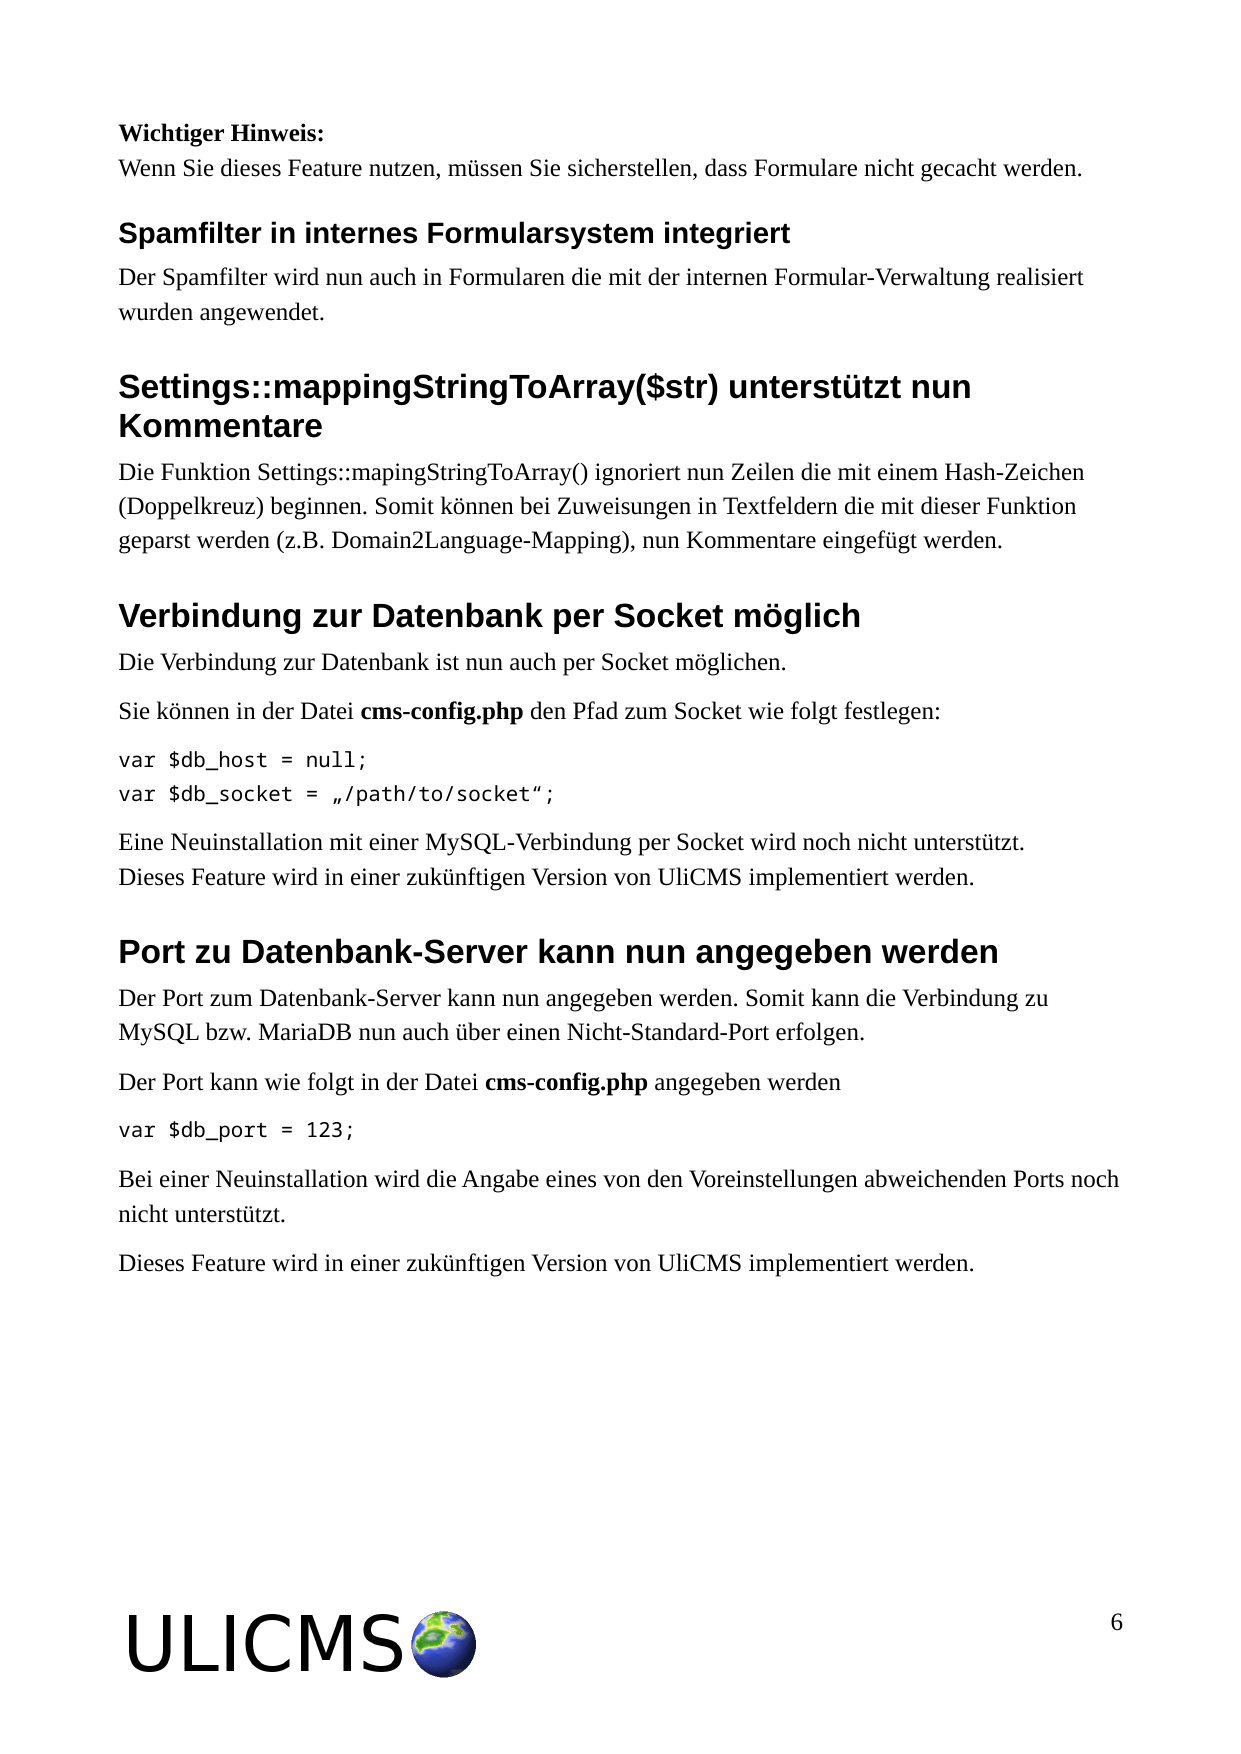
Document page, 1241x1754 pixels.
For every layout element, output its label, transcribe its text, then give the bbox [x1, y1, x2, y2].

subtitle Verbindung zur Datenbank per Socket möglich [118, 596, 1123, 634]
text var $db_host = null; var $db_socket = „/path/to/socket“; [118, 745, 1123, 807]
text Der Port kann wie folgt in der Datei cms-config.php angegeben werden [118, 1067, 1123, 1095]
text Die Verbindung zur Datenbank ist nun auch per Socket möglichen. [118, 647, 1123, 675]
subtitle Settings::mappingStringToArray($str) unterstützt nun Kommentare [118, 367, 1123, 444]
picture [118, 1607, 479, 1681]
text Wichtiger Hinweis: Wenn Sie dieses Feature nutzen, müssen Sie sicherstellen, dass Formulare nicht gecacht werden. [118, 118, 1123, 181]
text var $db_port = 123; [118, 1116, 1123, 1144]
text Dieses Feature wird in einer zukünftigen Version von UliCMS implementiert werden. [118, 1248, 1123, 1277]
text Sie können in der Datei cms-config.php den Pfad zum Socket wie folgt festlegen: [118, 696, 1123, 724]
text Bei einer Neuinstallation wird die Angabe eines von den Voreinstellungen abweichenden Ports noch nicht unterstützt. [118, 1164, 1123, 1227]
text Die Funktion Settings::mapingStringToArray() ignoriert nun Zeilen die mit einem Hash-Zeichen (Doppelkreuz) beginnen. Somit können bei Zuweisungen in Textfeldern die mit dieser Funktion geparst werden (z.B. Domain2Language-Mapping), nun Kommentare eingefügt werden. [118, 457, 1123, 554]
subtitle Port zu Datenbank-Server kann nun angegeben werden [118, 932, 1123, 971]
text Der Port zum Datenbank-Server kann nun angegeben werden. Somit kann die Verbindung zu MySQL bzw. MariaDB nun auch über einen Nicht-Standard-Port erfolgen. [118, 983, 1123, 1046]
text Eine Neuinstallation mit einer MySQL-Verbindung per Socket wird noch nicht unterstützt. Dieses Feature wird in einer zukünftigen Version von UliCMS implementiert werden. [118, 827, 1123, 891]
text Der Spamfilter wird nun auch in Formularen die mit der internen Formular-Verwaltung realisiert wurden angewendet. [118, 262, 1123, 326]
subtitle Spamfilter in internes Formularsystem integriert [118, 216, 1123, 250]
